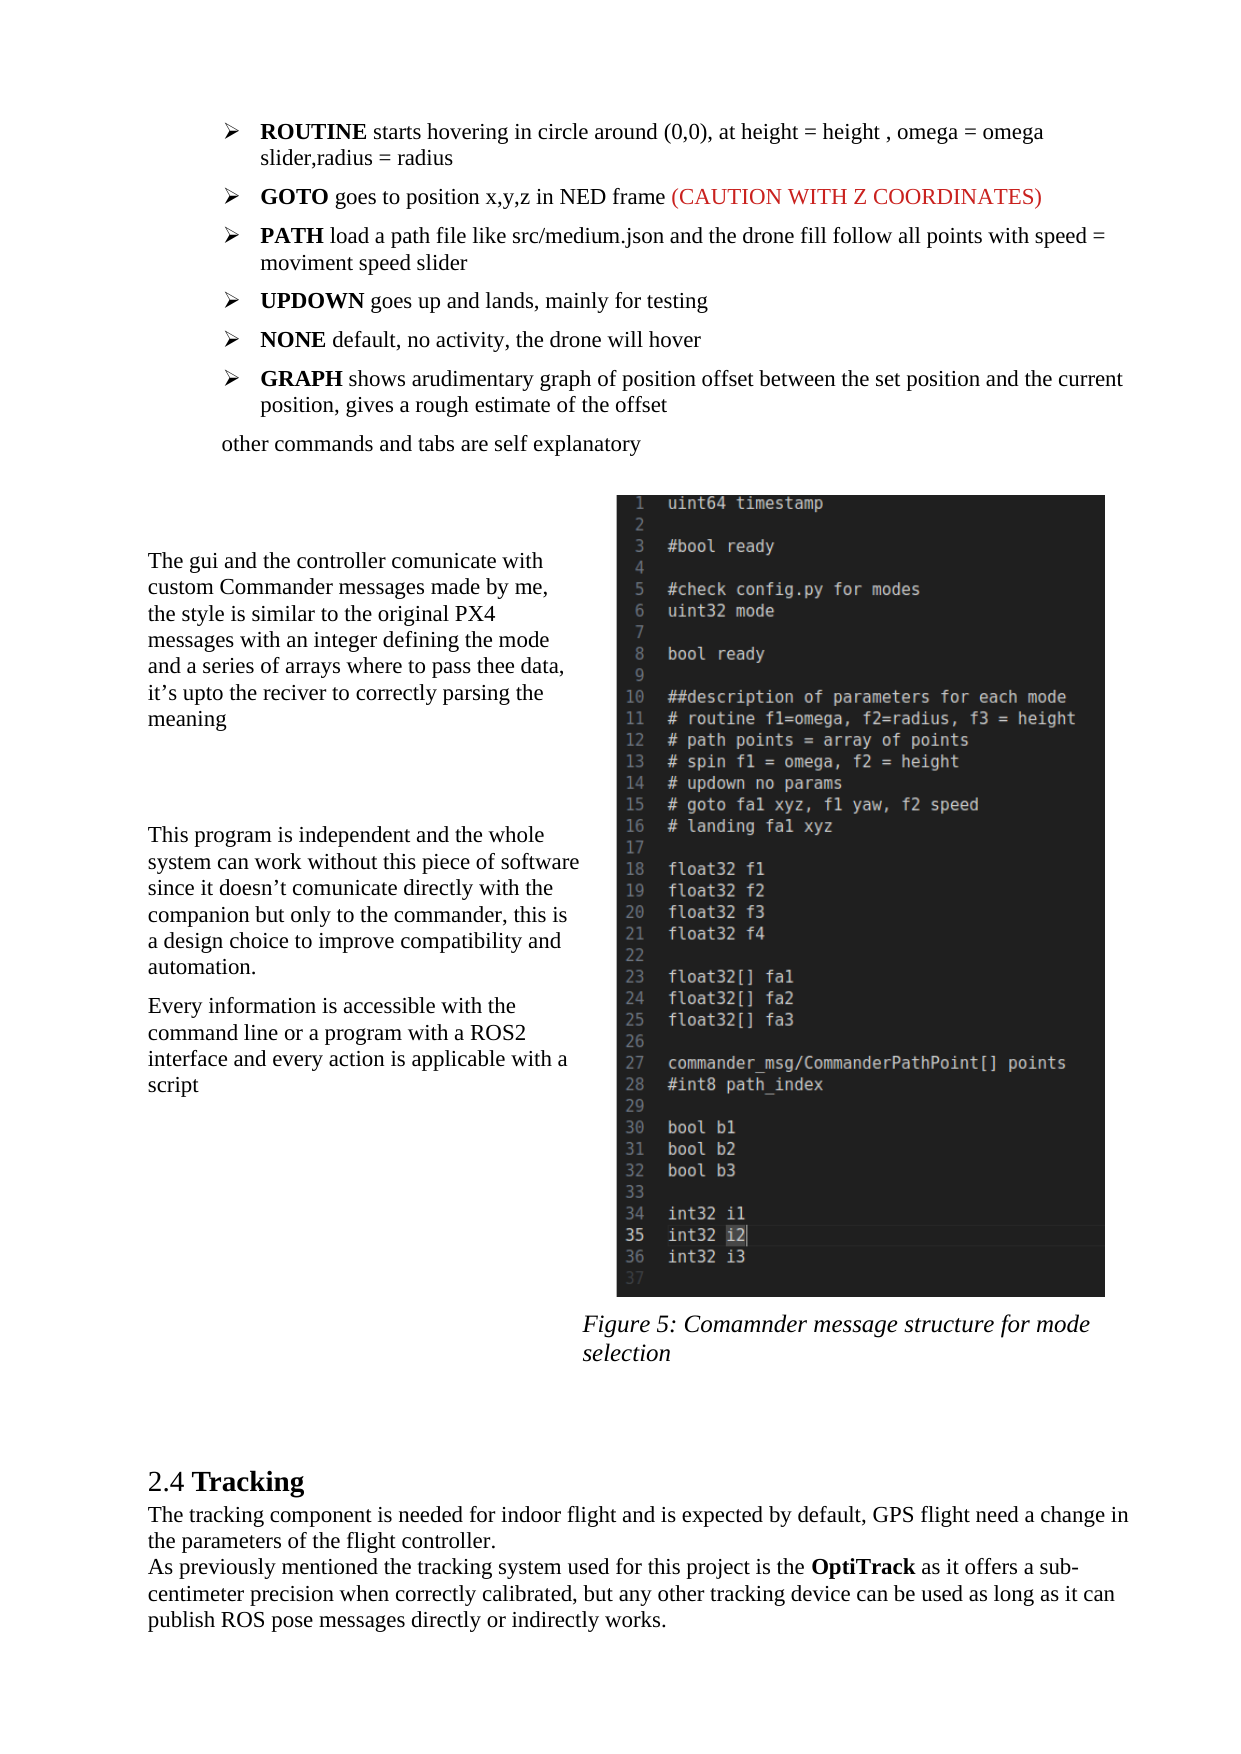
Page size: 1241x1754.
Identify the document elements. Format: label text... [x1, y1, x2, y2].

text This program is independent and the whole system can work without this piece of software since it doesn’t comunicate directly with the companion but only to the commander, this is a design choice to improve compatibility and automation. [148, 822, 582, 980]
text As previously mentioned the tracking system used for this project is the OptiTrack as it offers a sub-centimeter precision when correctly calibrated, but any other tracking device can be used as long as it can publish ROS pose messages directly or indirectly works. [148, 1553, 1152, 1632]
list PATH load a path file like src/medium.json and the drone fill follow all points with speed = moviment speed slider [223, 222, 1152, 275]
text Figure 5: Comamnder message structure for mode selection [582, 1297, 1143, 1367]
list ROUTINE starts hovering in circle around (0,0), at height = height , omega = omega slider,radius = radius [223, 118, 1152, 171]
text The tracking component is needed for indoor flight and is expected by default, GPS flight need a change in the parameters of the flight controller. [148, 1501, 1152, 1553]
text The gui and the controller comunicate with custom Commander messages made by me, the style is similar to the original PX4 messages with an integer defining the mode and a series of arrays where to pass thee data, it’s upto the reciver to correctly parsing the meaning [148, 547, 582, 731]
list NONE default, no activity, the drone will hover [223, 326, 1152, 353]
picture [616, 495, 1105, 1297]
subtitle 2.4 Tracking [148, 1464, 1152, 1498]
list UPDOWN goes up and lands, mainly for testing [223, 287, 1152, 314]
text other commands and tabs are self explanatory [148, 430, 1152, 457]
list GOTO goes to position x,y,z in NED frame (CAUTION WITH Z COORDINATES) [223, 183, 1152, 210]
list GRAPH shows arudimentary graph of position offset between the set position and the current position, gives a rough estimate of the offset [223, 365, 1152, 418]
text Every information is accessible with the command line or a program with a ROS2 interface and every action is applicable with a script [148, 992, 582, 1098]
